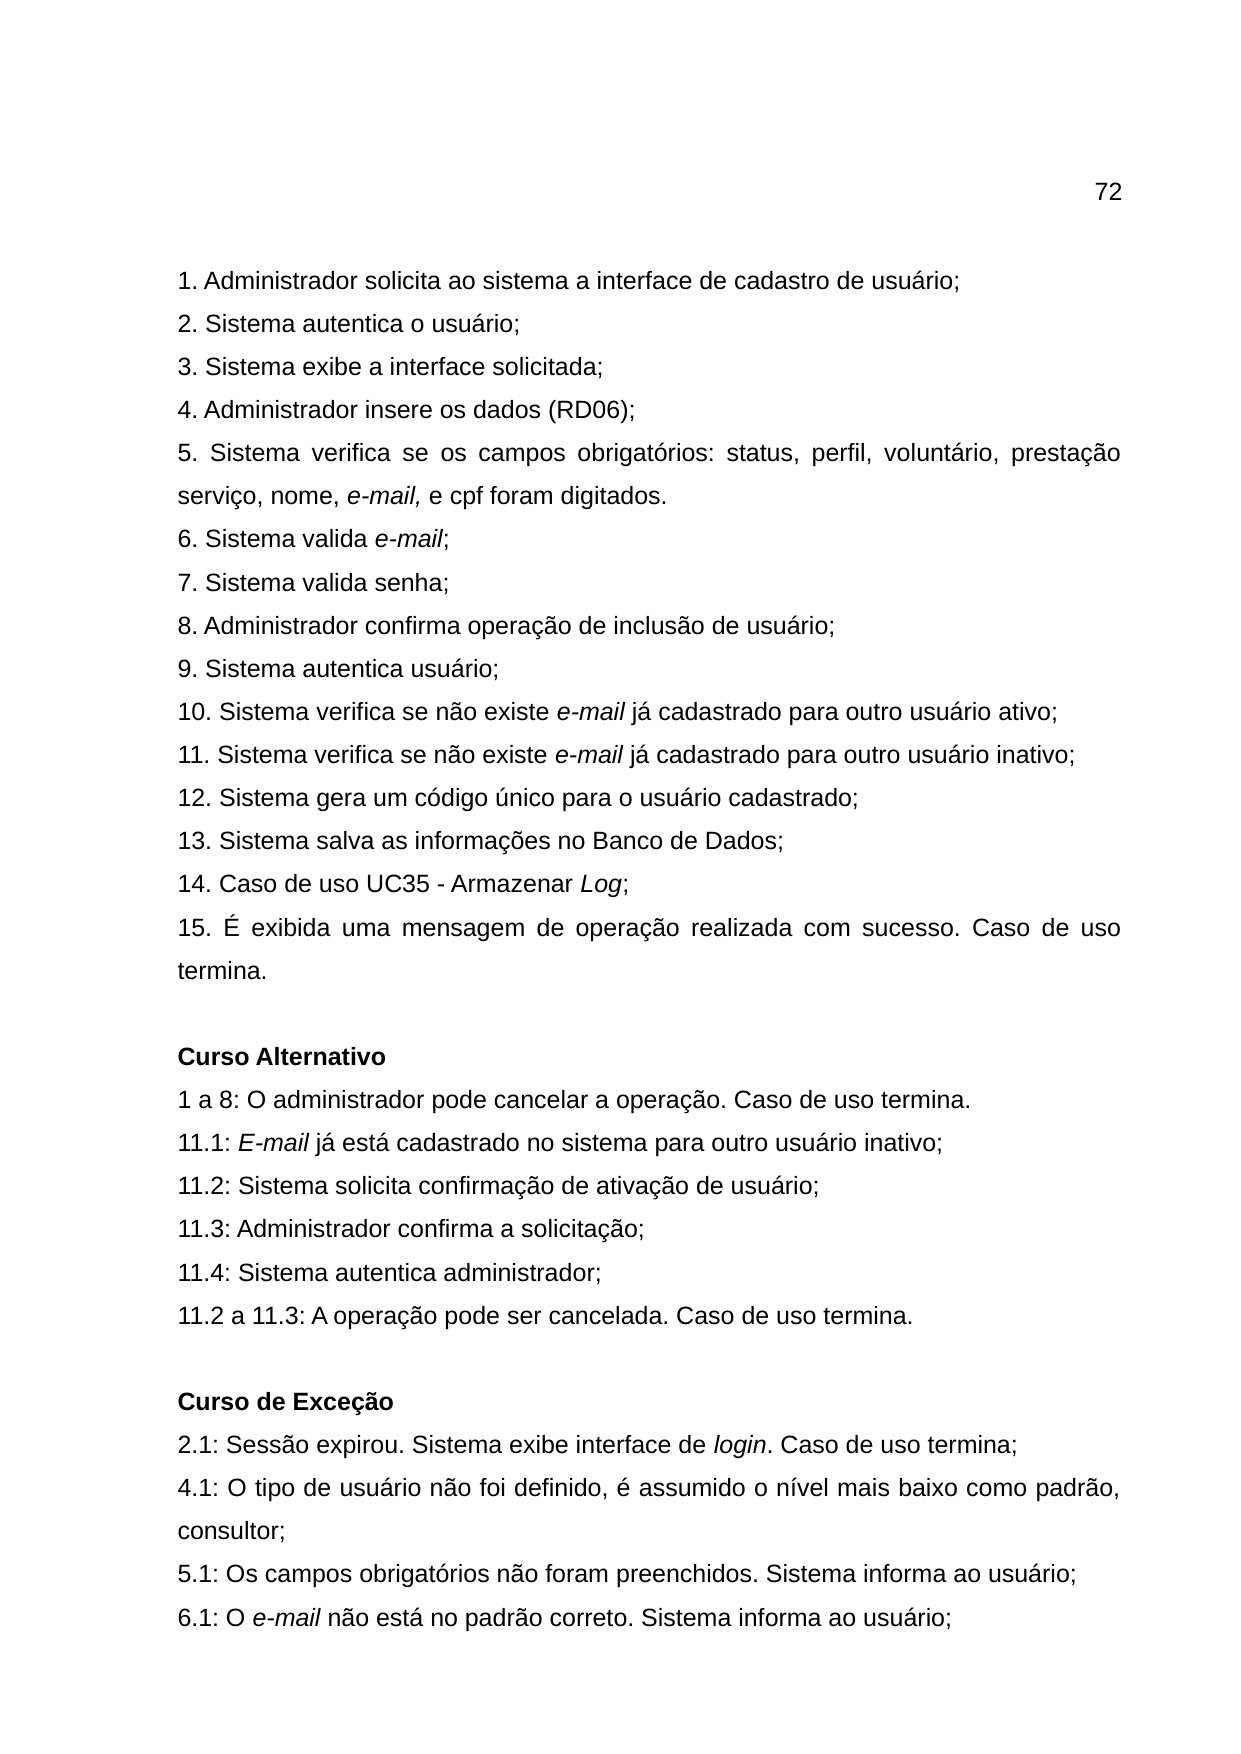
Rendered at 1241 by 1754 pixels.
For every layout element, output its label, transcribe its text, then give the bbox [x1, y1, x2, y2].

text 4. Administrador insere os dados (RD06); [177, 395, 1122, 424]
text 6.1: O e-mail não está no padrão correto. Sistema informa ao usuário; [177, 1603, 1122, 1631]
text 2. Sistema autentica o usuário; [177, 309, 1122, 338]
text 11.2: Sistema solicita confirmação de ativação de usuário; [177, 1171, 1122, 1200]
text 1 a 8: O administrador pode cancelar a operação. Caso de uso termina. [177, 1085, 1122, 1114]
text 14. Caso de uso UC35 - Armazenar Log; [177, 869, 1122, 898]
text 13. Sistema salva as informações no Banco de Dados; [177, 826, 1122, 855]
text 10. Sistema verifica se não existe e-mail já cadastrado para outro usuário ativo; [177, 697, 1122, 726]
text 7. Sistema valida senha; [177, 568, 1122, 596]
text 5. Sistema verifica se os campos obrigatórios: status, perfil, voluntário, prestação serviço, nome, e-mail, e cpf foram digitados. [177, 438, 1122, 510]
text 15. É exibida uma mensagem de operação realizada com sucesso. Caso de uso termina. [177, 913, 1122, 984]
text 11.1: E-mail já está cadastrado no sistema para outro usuário inativo; [177, 1128, 1122, 1157]
text Curso de Exceção [177, 1387, 1122, 1416]
text 12. Sistema gera um código único para o usuário cadastrado; [177, 783, 1122, 812]
text 11. Sistema verifica se não existe e-mail já cadastrado para outro usuário inativo; [177, 740, 1122, 769]
text 11.2 a 11.3: A operação pode ser cancelada. Caso de uso termina. [177, 1301, 1122, 1329]
text 4.1: O tipo de usuário não foi definido, é assumido o nível mais baixo como padrão, consultor; [177, 1473, 1122, 1545]
text 11.3: Administrador confirma a solicitação; [177, 1214, 1122, 1243]
text 9. Sistema autentica usuário; [177, 654, 1122, 683]
text 11.4: Sistema autentica administrador; [177, 1258, 1122, 1286]
text 6. Sistema valida e-mail; [177, 524, 1122, 553]
text Curso Alternativo [177, 1042, 1122, 1071]
text 1. Administrador solicita ao sistema a interface de cadastro de usuário; [177, 266, 1122, 294]
text 3. Sistema exibe a interface solicitada; [177, 352, 1122, 381]
text 8. Administrador confirma operação de inclusão de usuário; [177, 611, 1122, 639]
text 5.1: Os campos obrigatórios não foram preenchidos. Sistema informa ao usuário; [177, 1559, 1122, 1588]
text 2.1: Sessão expirou. Sistema exibe interface de login. Caso de uso termina; [177, 1430, 1122, 1459]
